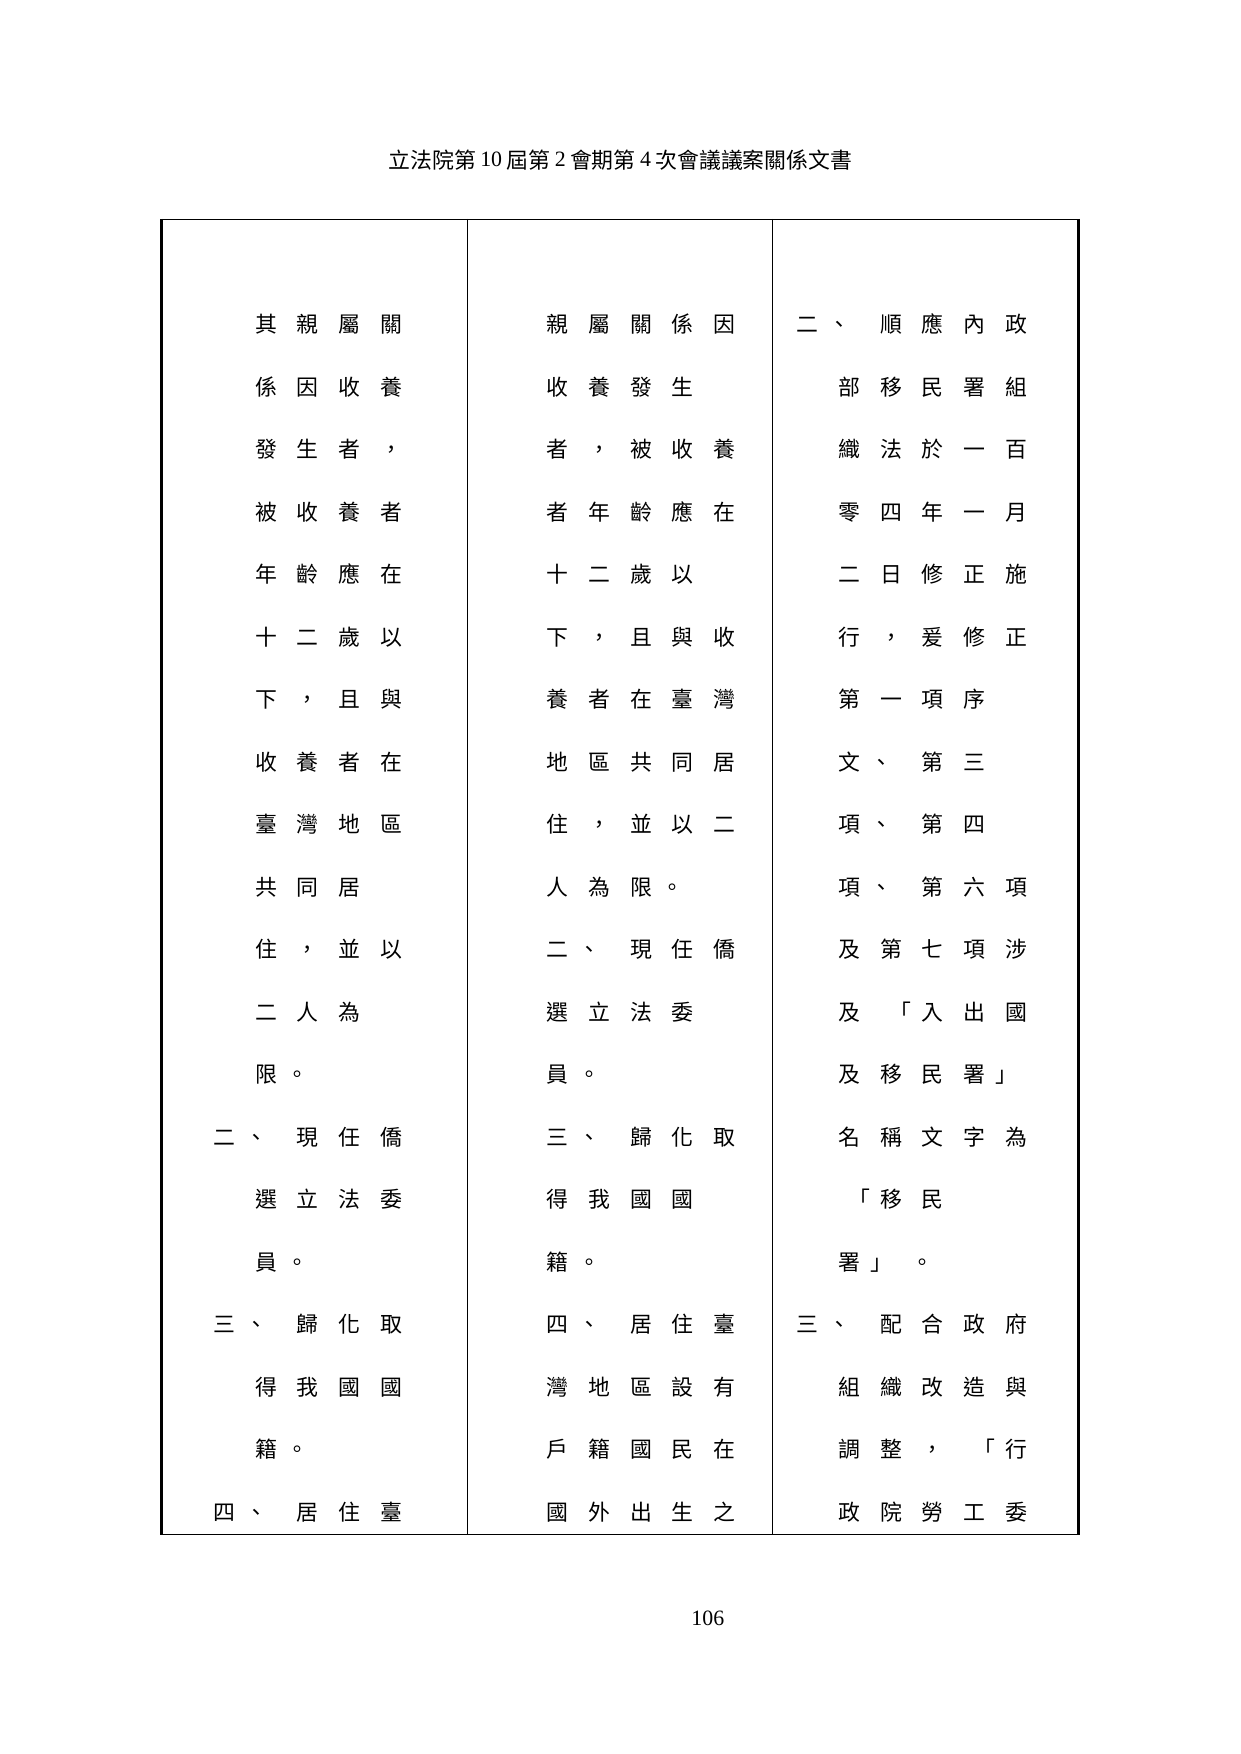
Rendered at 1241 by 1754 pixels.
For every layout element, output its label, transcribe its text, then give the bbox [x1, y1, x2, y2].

table_cell 親屬關係因收養發生者，被收養者年齡應在十二歲以下，且與收養者在臺灣地區共同居住，並以二人為限。 二、現任僑選立法委員。 三、歸化取得我國國籍。 四、居住臺灣地區設有戶籍國民在國外出生之 [468, 220, 772, 1534]
table_cell 二、順應內政部移民署組織法於一百零四年一月二日修正施行，爰修正第一項序文、第三項、第四項、第六項及第七項涉及「入出國及移民署」名稱文字為「移民署」。 三、配合政府組織改造與調整，「行政院勞工委 [773, 220, 1077, 1534]
table_cell 其親屬關係因收養發生者，被收養者年齡應在十二歲以下，且與收養者在臺灣地區共同居住，並以二人為限。 二、現任僑選立法委員。 三、歸化取得我國國籍。 四、居住臺 [163, 220, 467, 1534]
